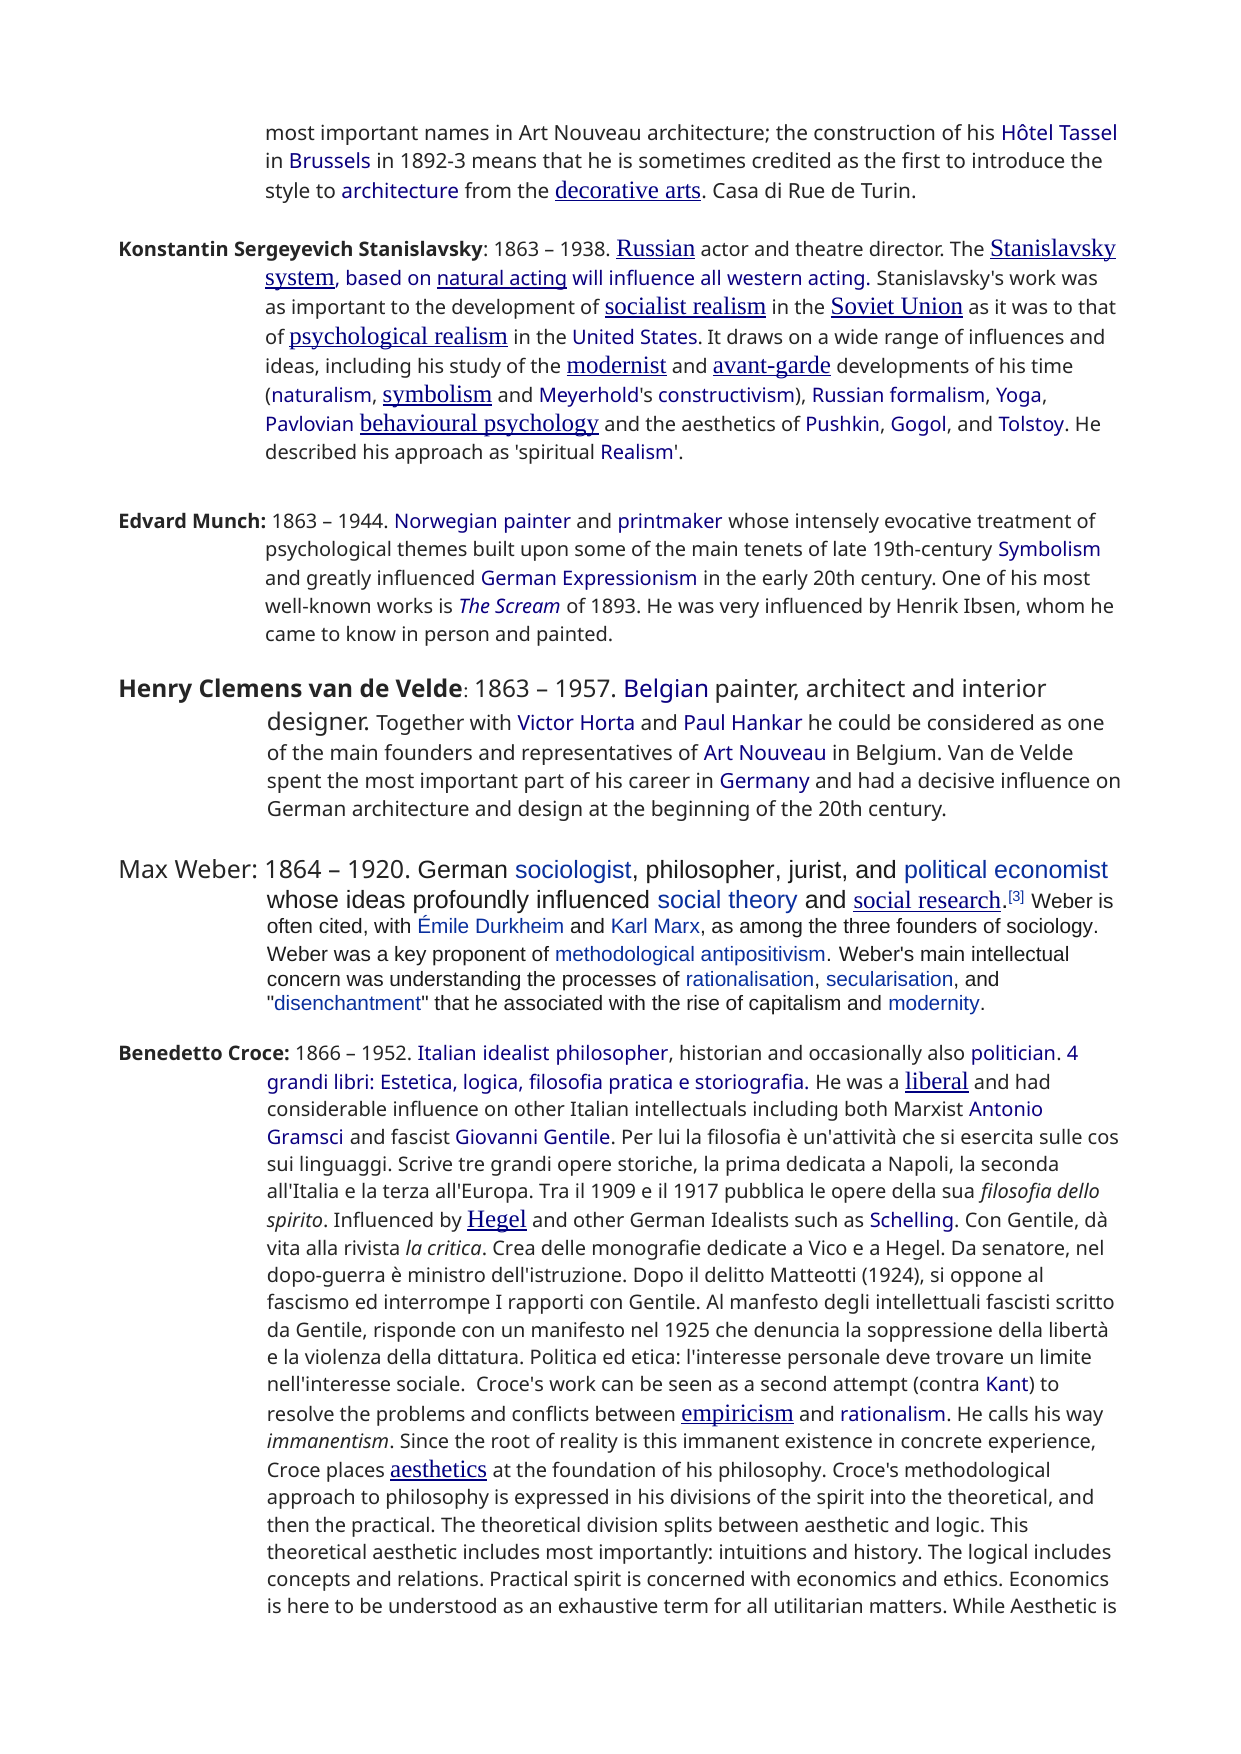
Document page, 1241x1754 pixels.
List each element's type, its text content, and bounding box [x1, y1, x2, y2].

text Henry Clemens van de Velde: 1863 – 1957. Belgian painter, architect and interior designer. Together with Victor Horta and Paul Hankar he could be considered as one of the main founders and representatives of Art Nouveau in Belgium. Van de Velde spent the most important part of his career in Germany and had a decisive influence on German architecture and design at the beginning of the 20th century. [118, 671, 1122, 823]
text Edvard Munch: 1863 – 1944. Norwegian painter and printmaker whose intensely evocative treatment of psychological themes built upon some of the main tenets of late 19th-century Symbolism and greatly influenced German Expressionism in the early 20th century. One of his most well-known works is The Scream of 1893. He was very influenced by Henrik Ibsen, whom he came to know in person and painted. [118, 506, 1122, 647]
text Konstantin Sergeyevich Stanislavsky: 1863 – 1938. Russian actor and theatre director. The Stanislavsky system, based on natural acting will influence all western acting. Stanislavsky's work was as important to the development of socialist realism in the Soviet Union as it was to that of psychological realism in the United States. It draws on a wide range of influences and ideas, including his study of the modernist and avant-garde developments of his time (naturalism, symbolism and Meyerhold's constructivism), Russian formalism, Yoga, Pavlovian behavioural psychology and the aesthetics of Pushkin, Gogol, and Tolstoy. He described his approach as 'spiritual Realism'. [118, 233, 1122, 465]
text Benedetto Croce: 1866 – 1952. Italian idealist philosopher, historian and occasionally also politician. 4 grandi libri: Estetica, logica, filosofia pratica e storiografia. He was a liberal and had considerable influence on other Italian intellectuals including both Marxist Antonio Gramsci and fascist Giovanni Gentile. Per lui la filosofia è un'attività che si esercita sulle cos sui linguaggi. Scrive tre grandi opere storiche, la prima dedicata a Napoli, la seconda all'Italia e la terza all'Europa. Tra il 1909 e il 1917 pubblica le opere della sua filosofia dello spirito. Influenced by Hegel and other German Idealists such as Schelling. Con Gentile, dà vita alla rivista la critica. Crea delle monografie dedicate a Vico e a Hegel. Da senatore, nel dopo-guerra è ministro dell'istruzione. Dopo il delitto Matteotti (1924), si oppone al fascismo ed interrompe I rapporti con Gentile. Al manfesto degli intellettuali fascisti scritto da Gentile, risponde con un manifesto nel 1925 che denuncia la soppressione della libertà e la violenza della dittatura. Politica ed etica: l'interesse personale deve trovare un limite nell'interesse sociale. Croce's work can be seen as a second attempt (contra Kant) to resolve the problems and conflicts between empiricism and rationalism. He calls his way immanentism. Since the root of reality is this immanent existence in concrete experience, Croce places aesthetics at the foundation of his philosophy. Croce's methodological approach to philosophy is expressed in his divisions of the spirit into the theoretical, and then the practical. The theoretical division splits between aesthetic and logic. This theoretical aesthetic includes most importantly: intuitions and history. The logical includes concepts and relations. Practical spirit is concerned with economics and ethics. Economics is here to be understood as an exhaustive term for all utilitarian matters. While Aesthetic is [118, 1039, 1122, 1620]
text most important names in Art Nouveau architecture; the construction of his Hôtel Tassel in Brussels in 1892-3 means that he is sometimes credited as the first to introduce the style to architecture from the decorative arts. Casa di Rue de Turin. [118, 118, 1122, 204]
text Max Weber: 1864 – 1920. German sociologist, philosopher, jurist, and political economist whose ideas profoundly influenced social theory and social research.[3] Weber is often cited, with Émile Durkheim and Karl Marx, as among the three founders of sociology. Weber was a key proponent of methodological antipositivism. Weber's main intellectual concern was understanding the processes of rationalisation, secularisation, and "disenchantment" that he associated with the rise of capitalism and modernity. [118, 851, 1122, 1015]
